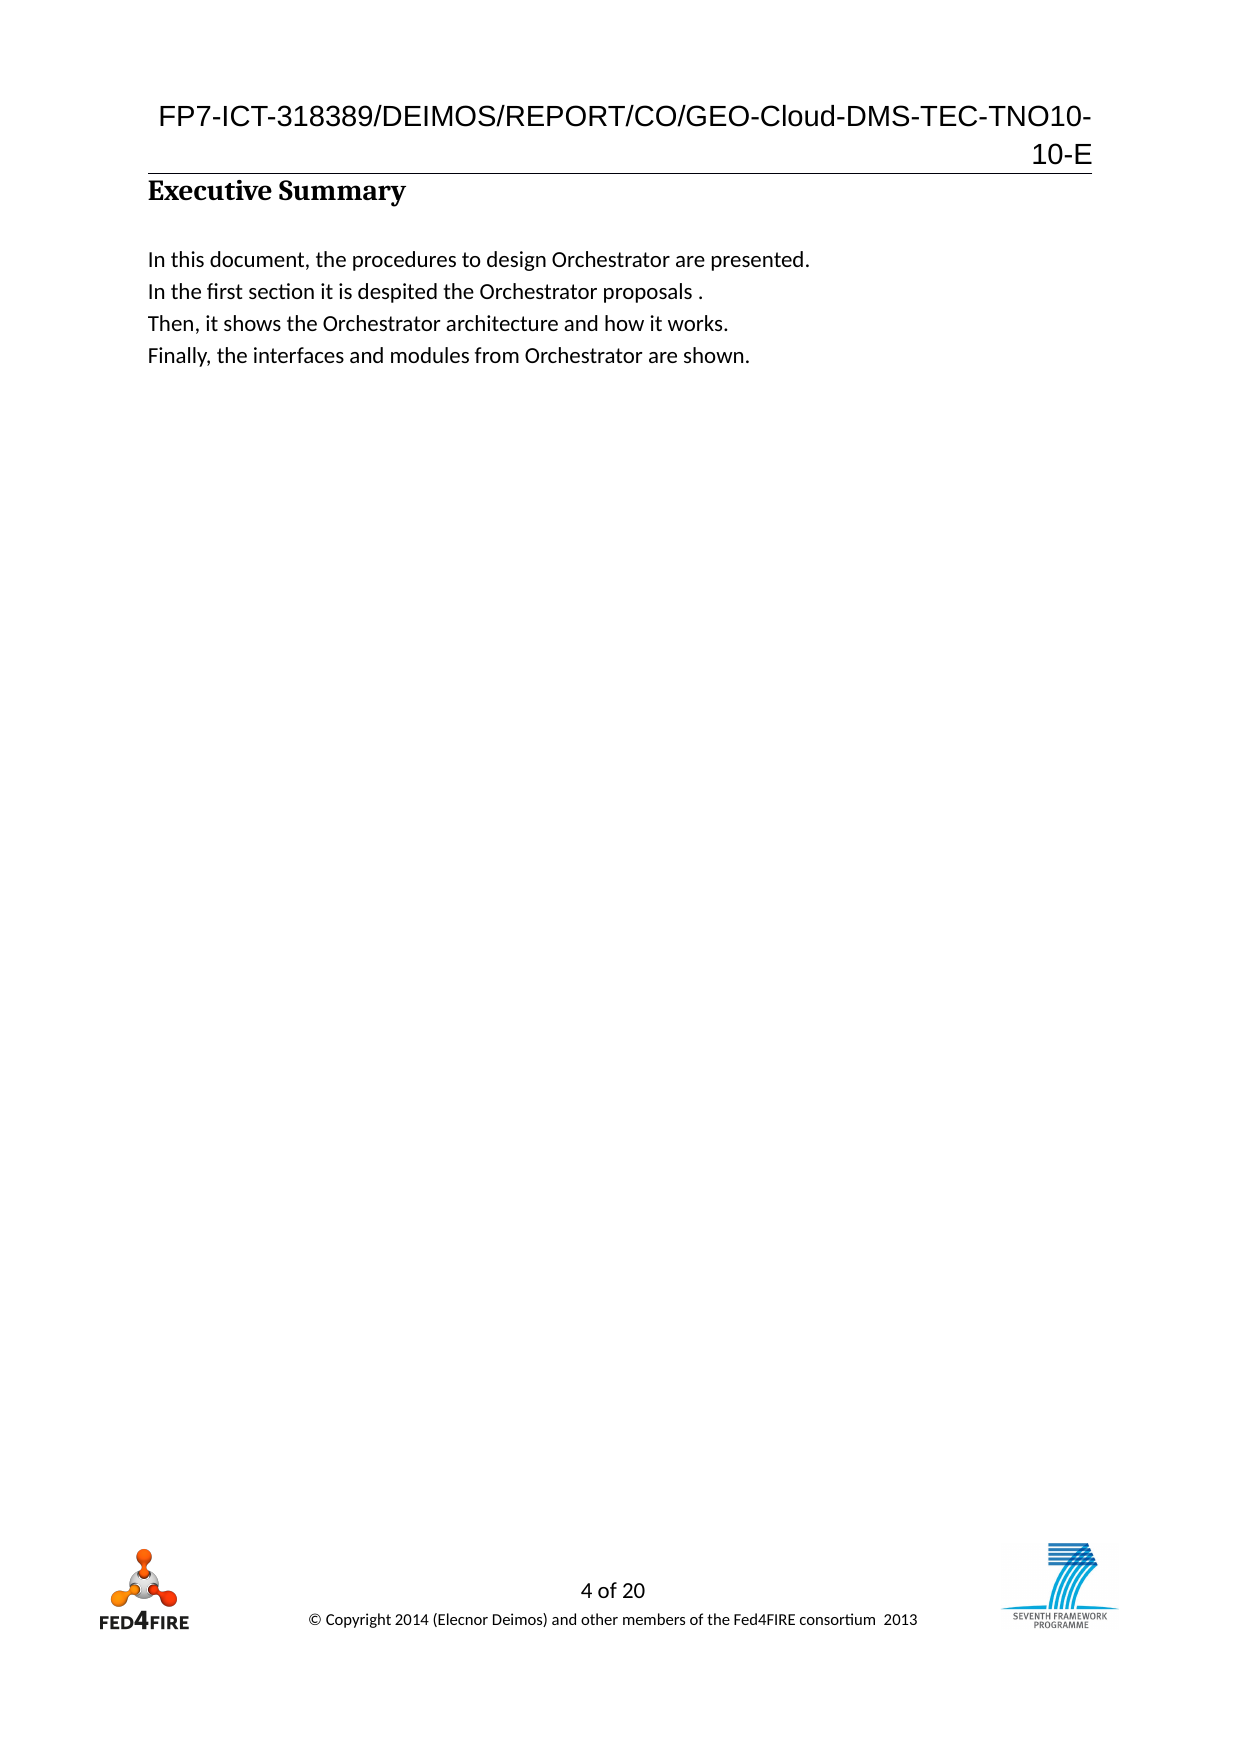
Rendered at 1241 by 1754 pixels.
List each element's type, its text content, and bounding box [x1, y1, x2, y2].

text In this document, the procedures to design Orchestrator are presented. [148, 245, 1092, 273]
text Then, it shows the Orchestrator architecture and how it works. [148, 309, 1092, 337]
text Executive Summary [148, 174, 1092, 208]
text Finally, the interfaces and modules from Orchestrator are shown. [148, 341, 1092, 369]
picture [1000, 1543, 1120, 1630]
picture [100, 1548, 190, 1630]
text In the first section it is despited the Orchestrator proposals . [148, 277, 1092, 305]
